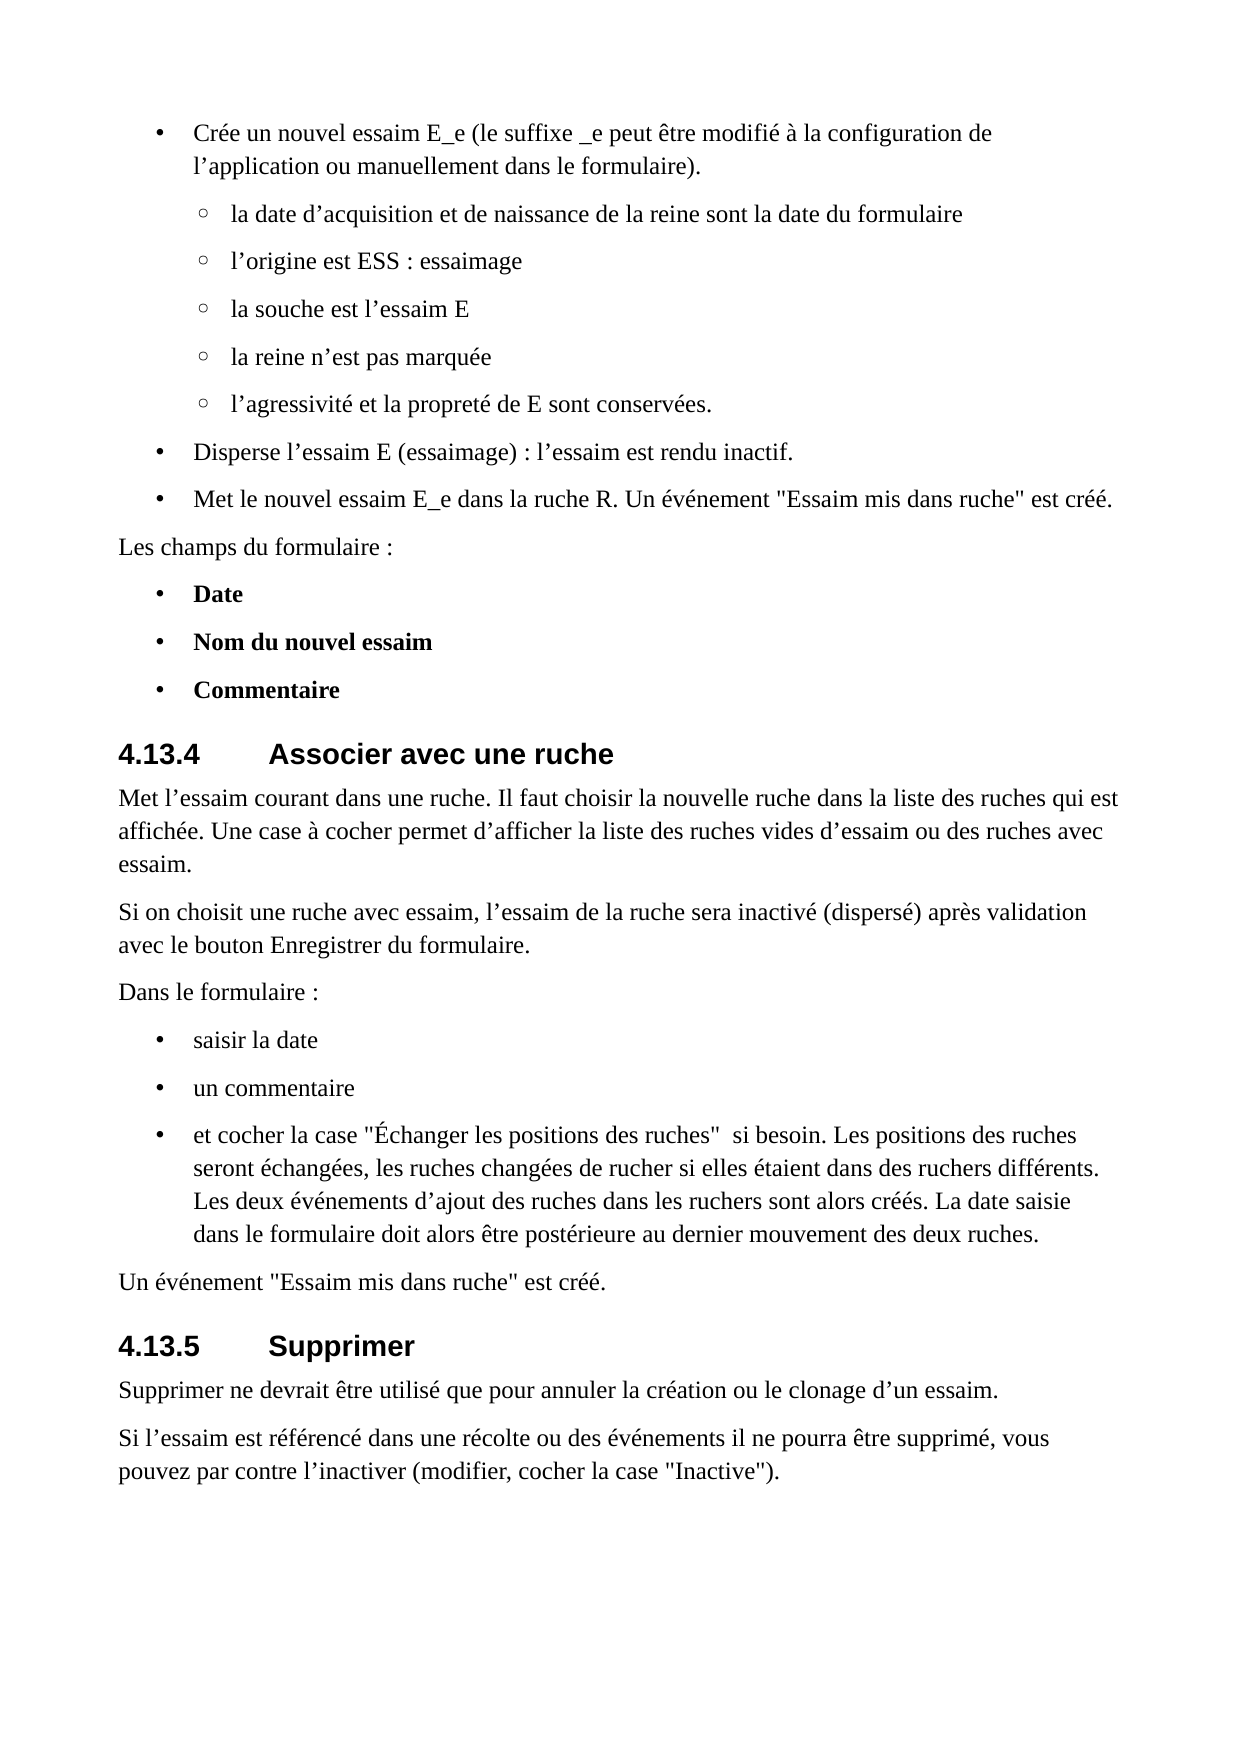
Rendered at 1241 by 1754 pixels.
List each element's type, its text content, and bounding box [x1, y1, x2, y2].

list saisir la date [156, 1025, 1122, 1054]
text Si on choisit une ruche avec essaim, l’essaim de la ruche sera inactivé (dispersé) après validation avec le bouton Enregistrer du formulaire. [118, 897, 1122, 959]
list Nom du nouvel essaim [156, 627, 1122, 656]
subtitle Supprimer [118, 1329, 1122, 1363]
list Date [156, 579, 1122, 608]
text Un événement "Essaim mis dans ruche" est créé. [118, 1267, 1122, 1296]
list l’agressivité et la propreté de E sont conservées. [193, 389, 1122, 418]
text Met l’essaim courant dans une ruche. Il faut choisir la nouvelle ruche dans la liste des ruches qui est affichée. Une case à cocher permet d’afficher la liste des ruches vides d’essaim ou des ruches avec essaim. [118, 783, 1122, 878]
list Disperse l’essaim E (essaimage) : l’essaim est rendu inactif. [156, 437, 1122, 466]
list la date d’acquisition et de naissance de la reine sont la date du formulaire [193, 199, 1122, 227]
text Si l’essaim est référencé dans une récolte ou des événements il ne pourra être supprimé, vous pouvez par contre l’inactiver (modifier, cocher la case "Inactive"). [118, 1423, 1122, 1485]
list Crée un nouvel essaim E_e (le suffixe _e peut être modifié à la configuration de l’application ou manuellement dans le formulaire). [156, 118, 1122, 180]
text Supprimer ne devrait être utilisé que pour annuler la création ou le clonage d’un essaim. [118, 1375, 1122, 1404]
list un commentaire [156, 1073, 1122, 1101]
text Dans le formulaire : [118, 977, 1122, 1006]
list Met le nouvel essaim E_e dans la ruche R. Un événement "Essaim mis dans ruche" est créé. [156, 484, 1122, 513]
list Commentaire [156, 675, 1122, 703]
list la souche est l’essaim E [193, 294, 1122, 323]
list et cocher la case "Échanger les positions des ruches" si besoin. Les positions des ruches seront échangées, les ruches changées de rucher si elles étaient dans des ruchers différents. Les deux événements d’ajout des ruches dans les ruchers sont alors créés. La date saisie dans le formulaire doit alors être postérieure au dernier mouvement des deux ruches. [156, 1120, 1122, 1248]
list la reine n’est pas marquée [193, 342, 1122, 370]
subtitle Associer avec une ruche [118, 737, 1122, 771]
list l’origine est ESS : essaimage [193, 246, 1122, 275]
text Les champs du formulaire : [118, 532, 1122, 561]
